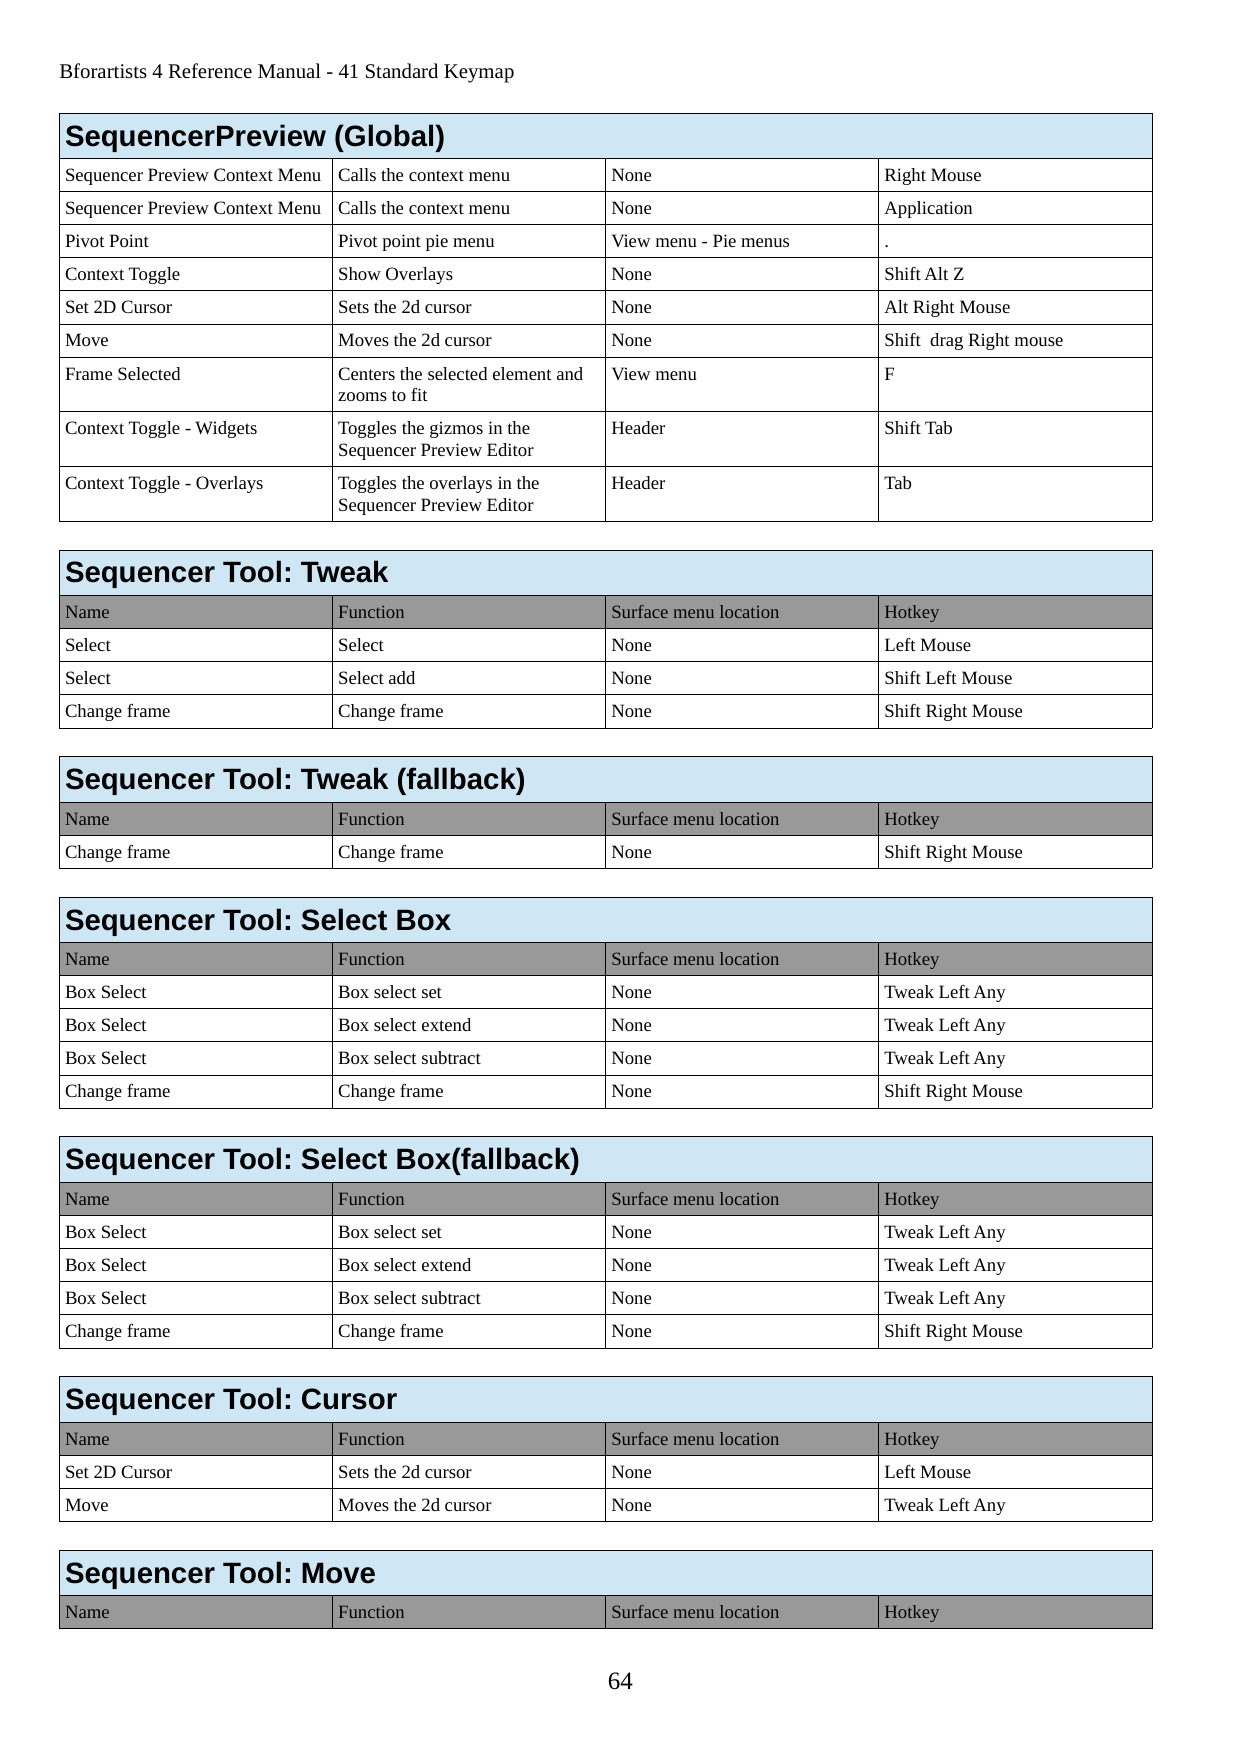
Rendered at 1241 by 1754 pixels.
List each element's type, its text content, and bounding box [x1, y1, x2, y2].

table_cell View menu [606, 358, 878, 411]
table_cell Name [60, 943, 332, 975]
table_cell None [606, 976, 878, 1008]
table_cell Box Select [60, 976, 332, 1008]
table_cell Hotkey [879, 596, 1152, 628]
table_cell Application [879, 192, 1152, 224]
table_cell Select [60, 629, 332, 661]
table_cell Toggles the overlays in the Sequencer Preview Editor [333, 467, 605, 521]
table_cell Change frame [60, 1076, 332, 1108]
table_cell Tweak Left Any [879, 1489, 1152, 1521]
table_cell Tweak Left Any [879, 1042, 1152, 1074]
table_cell None [606, 1489, 878, 1521]
table_cell None [606, 1216, 878, 1248]
table_cell Box Select [60, 1042, 332, 1074]
table_cell Set 2D Cursor [60, 291, 332, 323]
table_cell Function [333, 596, 605, 628]
table_cell Header [606, 467, 878, 521]
table_cell Box select set [333, 1216, 605, 1248]
table_cell Toggles the gizmos in the Sequencer Preview Editor [333, 412, 605, 466]
table_cell Shift Right Mouse [879, 695, 1152, 727]
table_cell Shift Right Mouse [879, 1315, 1152, 1347]
table_cell Context Toggle [60, 258, 332, 290]
table_cell Move [60, 1489, 332, 1521]
table_cell Change frame [60, 836, 332, 868]
table_header Sequencer Tool: Tweak (fallback) [60, 757, 1152, 802]
table_cell None [606, 325, 878, 357]
table_cell Function [333, 1423, 605, 1455]
table_cell Tab [879, 467, 1152, 521]
table_cell Tweak Left Any [879, 1009, 1152, 1041]
table_cell Function [333, 1596, 605, 1628]
table_cell Box select subtract [333, 1042, 605, 1074]
table_cell Calls the context menu [333, 192, 605, 224]
table_cell None [606, 1249, 878, 1281]
table_cell Tweak Left Any [879, 1216, 1152, 1248]
table_cell Box Select [60, 1216, 332, 1248]
table_cell Change frame [333, 1315, 605, 1347]
table_cell Surface menu location [606, 1596, 878, 1628]
table_cell None [606, 1456, 878, 1488]
table_cell Tweak Left Any [879, 976, 1152, 1008]
table_cell None [606, 159, 878, 191]
table_cell Name [60, 596, 332, 628]
table_cell Shift Left Mouse [879, 662, 1152, 694]
table_cell Header [606, 412, 878, 466]
table_header Sequencer Tool: Select Box [60, 898, 1152, 942]
table_cell Sequencer Preview Context Menu [60, 192, 332, 224]
table_cell Context Toggle - Widgets [60, 412, 332, 466]
table_header Sequencer Tool: Move [60, 1551, 1152, 1595]
table_cell Hotkey [879, 1596, 1152, 1628]
table_header Sequencer Tool: Cursor [60, 1377, 1152, 1422]
table_cell Set 2D Cursor [60, 1456, 332, 1488]
table_cell Surface menu location [606, 596, 878, 628]
table_cell Box select extend [333, 1009, 605, 1041]
table_cell Show Overlays [333, 258, 605, 290]
table_cell Function [333, 1183, 605, 1215]
table_cell None [606, 1076, 878, 1108]
table_cell None [606, 291, 878, 323]
table_cell Surface menu location [606, 943, 878, 975]
table_cell Context Toggle - Overlays [60, 467, 332, 521]
table_cell Shift drag Right mouse [879, 325, 1152, 357]
table_cell None [606, 192, 878, 224]
table_cell Tweak Left Any [879, 1282, 1152, 1314]
table_cell Sets the 2d cursor [333, 1456, 605, 1488]
table_cell Change frame [60, 1315, 332, 1347]
table_cell Centers the selected element and zooms to fit [333, 358, 605, 411]
table_cell Shift Alt Z [879, 258, 1152, 290]
table_cell Surface menu location [606, 1423, 878, 1455]
table_cell Select [333, 629, 605, 661]
table_cell Box Select [60, 1249, 332, 1281]
table_cell None [606, 258, 878, 290]
table_cell Name [60, 1423, 332, 1455]
table_cell Surface menu location [606, 1183, 878, 1215]
table_cell F [879, 358, 1152, 411]
table_cell Shift Right Mouse [879, 836, 1152, 868]
table_cell Moves the 2d cursor [333, 1489, 605, 1521]
table_cell Change frame [60, 695, 332, 727]
table_cell Name [60, 803, 332, 835]
table_cell Hotkey [879, 1423, 1152, 1455]
table_cell Box select extend [333, 1249, 605, 1281]
table_cell None [606, 629, 878, 661]
table_cell None [606, 1315, 878, 1347]
table_header Sequencer Tool: Select Box(fallback) [60, 1137, 1152, 1182]
table_header SequencerPreview (Global) [60, 114, 1152, 158]
table_header Sequencer Tool: Tweak [60, 551, 1152, 595]
table_cell Box select subtract [333, 1282, 605, 1314]
table_cell Box Select [60, 1009, 332, 1041]
table_cell Box select set [333, 976, 605, 1008]
table_cell Calls the context menu [333, 159, 605, 191]
table_cell None [606, 1042, 878, 1074]
table_cell Shift Tab [879, 412, 1152, 466]
table_cell Left Mouse [879, 629, 1152, 661]
table_cell Hotkey [879, 943, 1152, 975]
table_cell Tweak Left Any [879, 1249, 1152, 1281]
table_cell None [606, 1282, 878, 1314]
table_cell Name [60, 1183, 332, 1215]
table_cell Surface menu location [606, 803, 878, 835]
table_cell None [606, 836, 878, 868]
table_cell None [606, 695, 878, 727]
table_cell Box Select [60, 1282, 332, 1314]
table_cell Hotkey [879, 1183, 1152, 1215]
table_cell Sequencer Preview Context Menu [60, 159, 332, 191]
table_cell Left Mouse [879, 1456, 1152, 1488]
table_cell Function [333, 943, 605, 975]
table_cell Alt Right Mouse [879, 291, 1152, 323]
table_cell Pivot point pie menu [333, 225, 605, 257]
table_cell Select add [333, 662, 605, 694]
table_cell None [606, 1009, 878, 1041]
table_cell Moves the 2d cursor [333, 325, 605, 357]
table_cell Change frame [333, 1076, 605, 1108]
table_cell None [606, 662, 878, 694]
table_cell Function [333, 803, 605, 835]
table_cell Change frame [333, 836, 605, 868]
table_cell View menu - Pie menus [606, 225, 878, 257]
table_cell Sets the 2d cursor [333, 291, 605, 323]
table_cell Shift Right Mouse [879, 1076, 1152, 1108]
table_cell Select [60, 662, 332, 694]
table_cell Move [60, 325, 332, 357]
table_cell Frame Selected [60, 358, 332, 411]
table_cell Hotkey [879, 803, 1152, 835]
table_cell Pivot Point [60, 225, 332, 257]
table_cell Name [60, 1596, 332, 1628]
table_cell Change frame [333, 695, 605, 727]
table_cell . [879, 225, 1152, 257]
table_cell Right Mouse [879, 159, 1152, 191]
